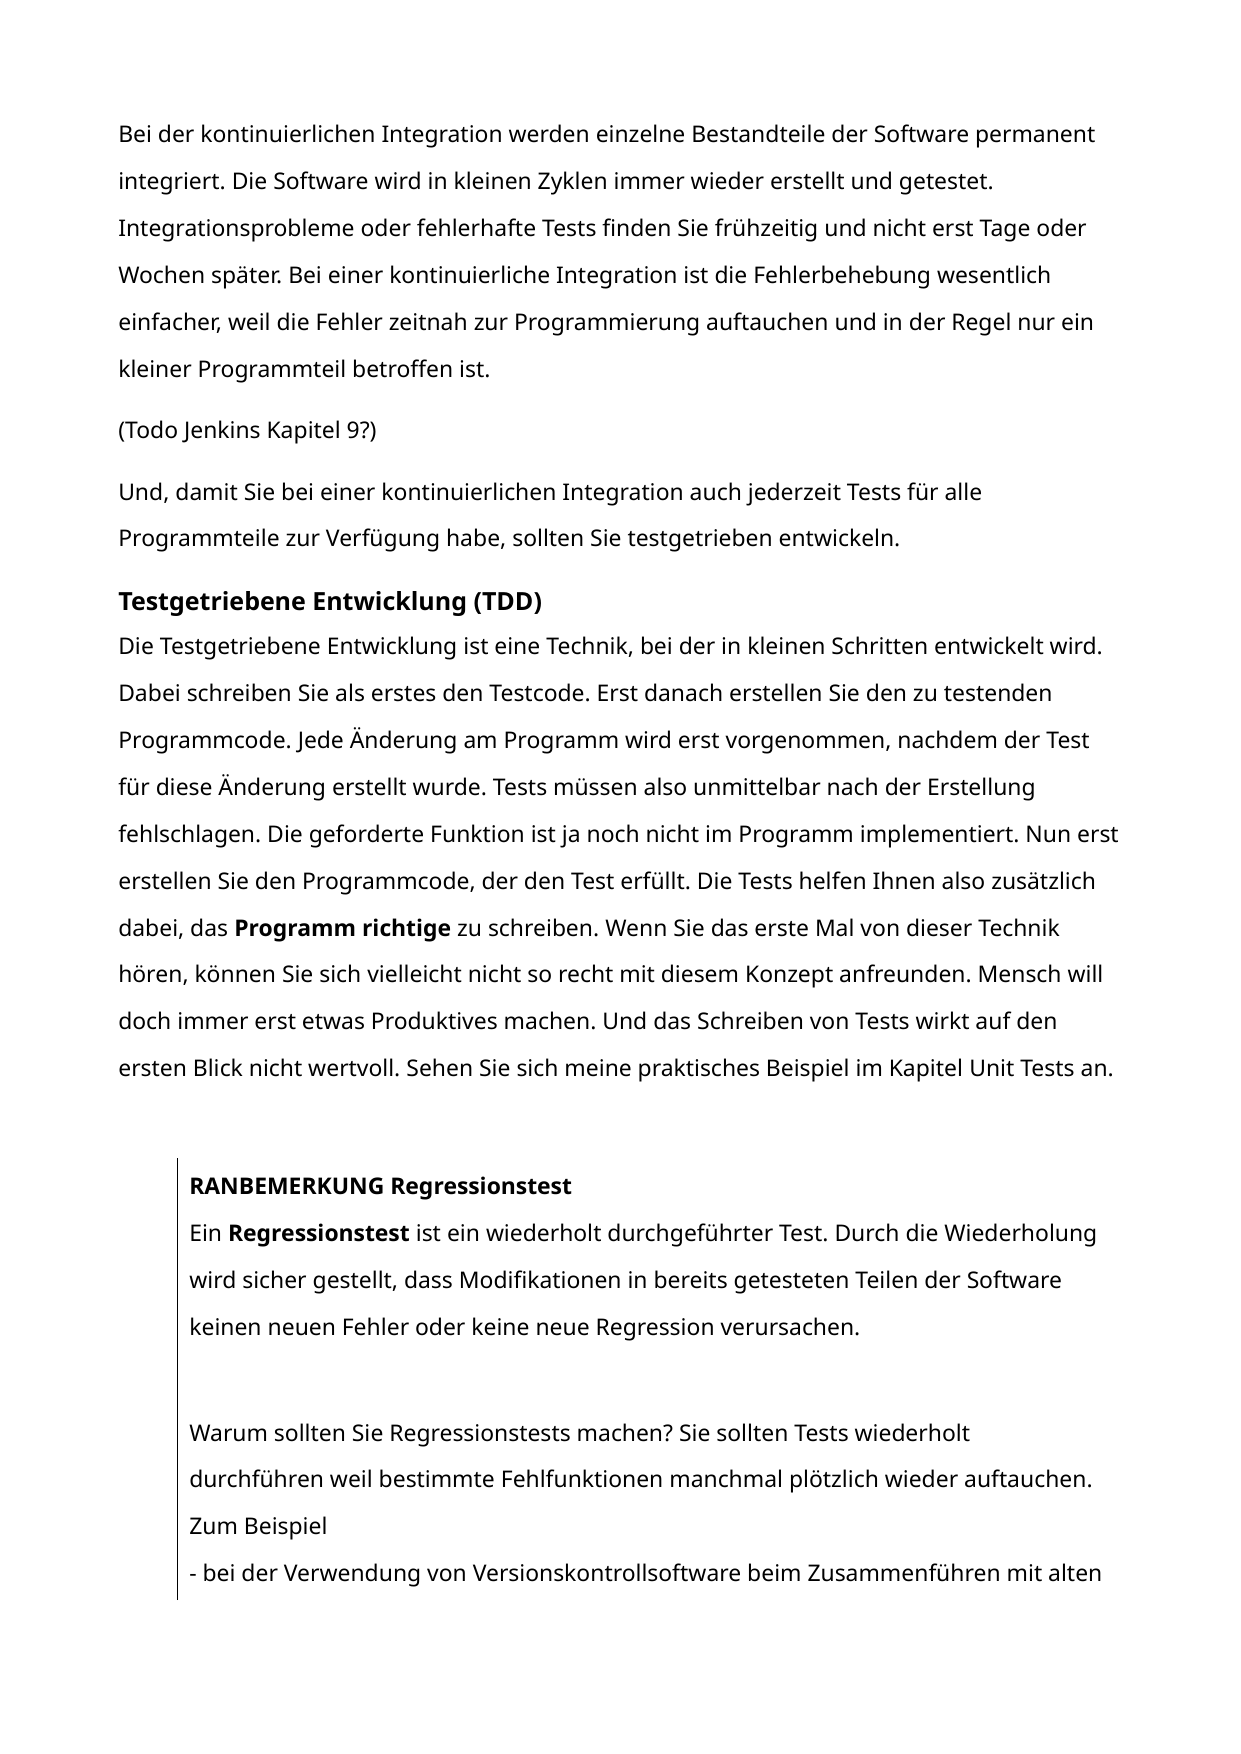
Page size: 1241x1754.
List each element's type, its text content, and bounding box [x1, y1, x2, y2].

text RANBEMERKUNG Regressionstest Ein Regressionstest ist ein wiederholt durchgeführter Test. Durch die Wiederholung wird sicher gestellt, dass Modifikationen in bereits getesteten Teilen der Software keinen neuen Fehler oder keine neue Regression verursachen. [178, 1158, 1122, 1342]
text Und, damit Sie bei einer kontinuierlichen Integration auch jederzeit Tests für alle Programmteile zur Verfügung habe, sollten Sie testgetrieben entwickeln. [118, 475, 1122, 553]
subtitle Testgetriebene Entwicklung (TDD) [118, 584, 1122, 618]
text (Todo Jenkins Kapitel 9?) [118, 414, 1122, 445]
text Warum sollten Sie Regressionstests machen? Sie sollten Tests wiederholt durchführen weil bestimmte Fehlfunktionen manchmal plötzlich wieder auftauchen. Zum Beispiel - bei der Verwendung von Versionskontrollsoftware beim Zusammenführen mit alten [178, 1405, 1122, 1600]
text Die Testgetriebene Entwicklung ist eine Technik, bei der in kleinen Schritten entwickelt wird. Dabei schreiben Sie als erstes den Testcode. Erst danach erstellen Sie den zu testenden Programmcode. Jede Änderung am Programm wird erst vorgenommen, nachdem der Test für diese Änderung erstellt wurde. Tests müssen also unmittelbar nach der Erstellung fehlschlagen. Die geforderte Funktion ist ja noch nicht im Programm implementiert. Nun erst erstellen Sie den Programmcode, der den Test erfüllt. Die Tests helfen Ihnen also zusätzlich dabei, das Programm richtige zu schreiben. Wenn Sie das erste Mal von dieser Technik hören, können Sie sich vielleicht nicht so recht mit diesem Konzept anfreunden. Mensch will doch immer erst etwas Produktives machen. Und das Schreiben von Tests wirkt auf den ersten Blick nicht wertvoll. Sehen Sie sich meine praktisches Beispiel im Kapitel Unit Tests an. [118, 630, 1122, 1083]
text Bei der kontinuierlichen Integration werden einzelne Bestandteile der Software permanent integriert. Die Software wird in kleinen Zyklen immer wieder erstellt und getestet. Integrationsprobleme oder fehlerhafte Tests finden Sie frühzeitig und nicht erst Tage oder Wochen später. Bei einer kontinuierliche Integration ist die Fehlerbehebung wesentlich einfacher, weil die Fehler zeitnah zur Programmierung auftauchen und in der Regel nur ein kleiner Programmteil betroffen ist. [118, 118, 1122, 384]
